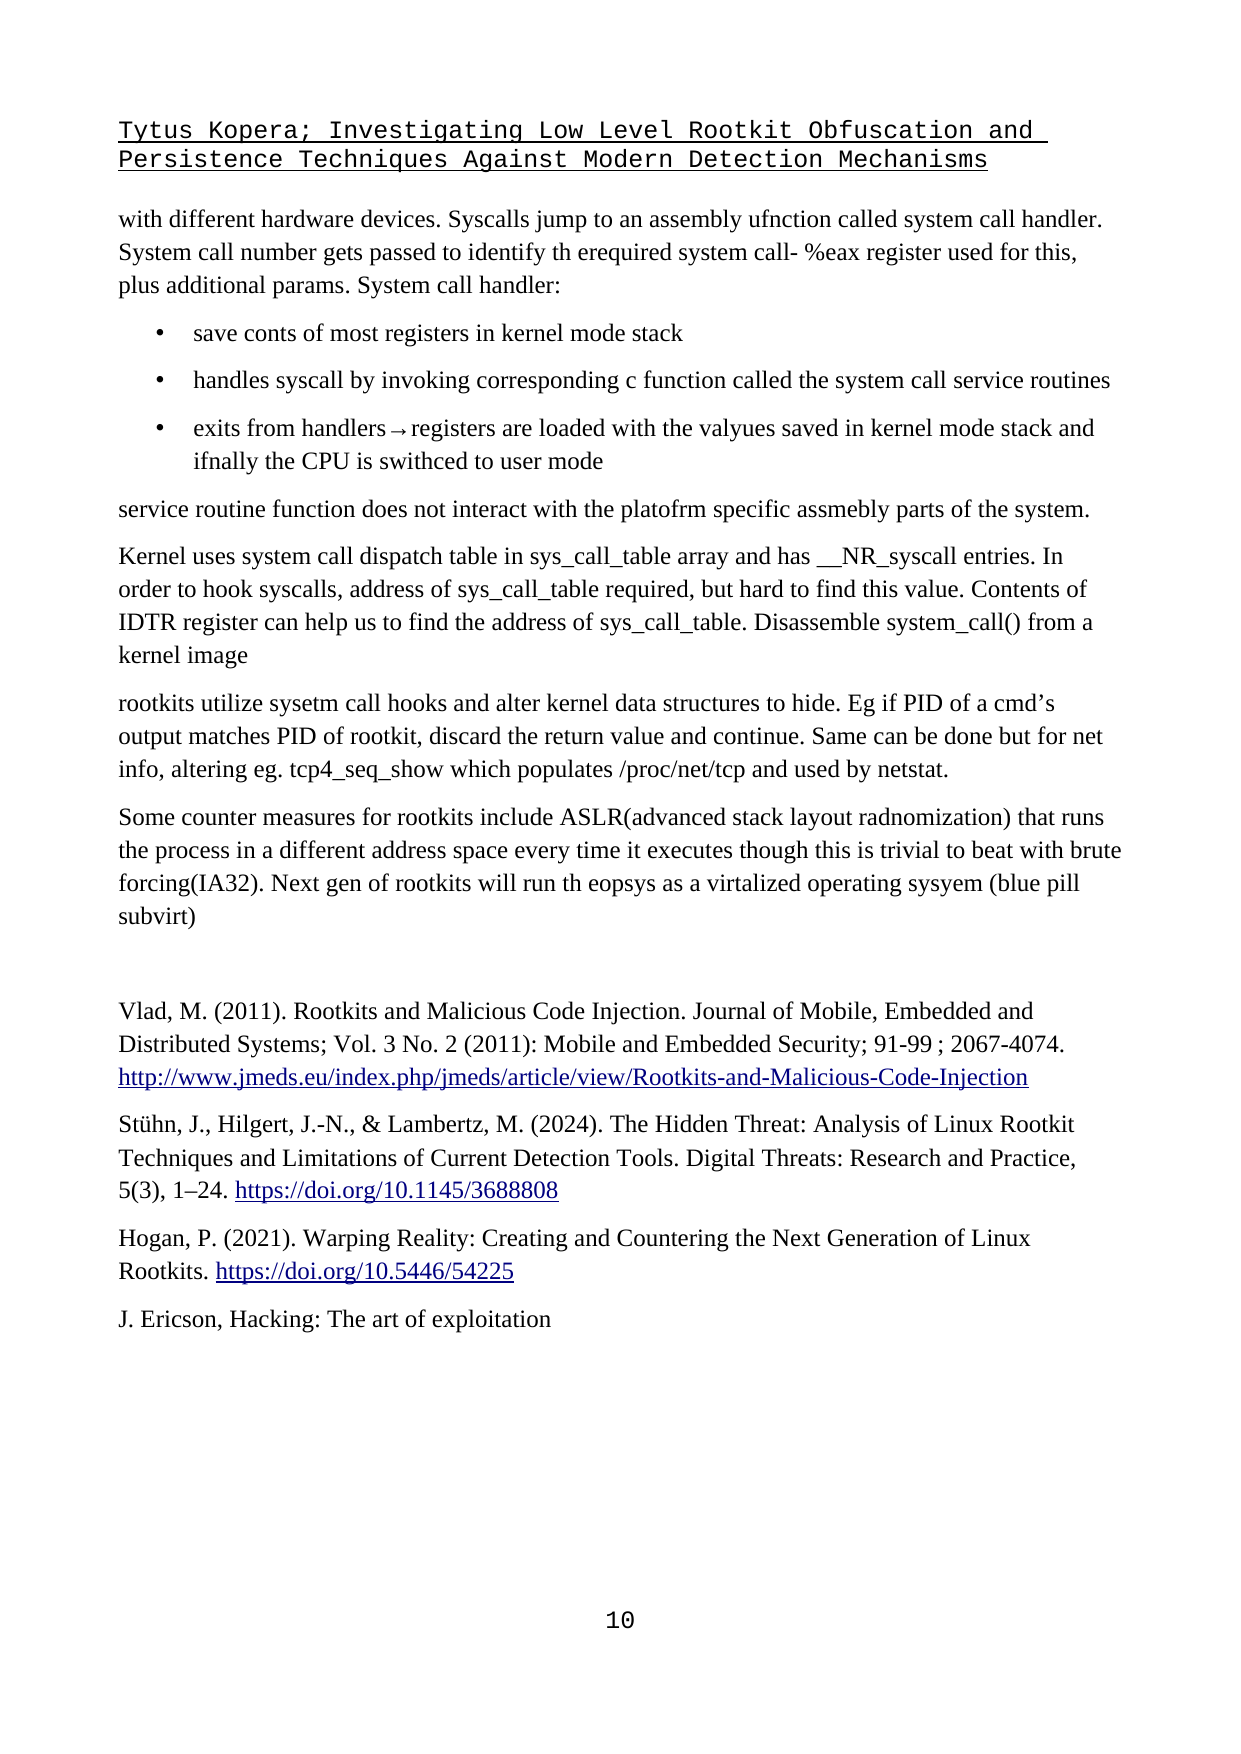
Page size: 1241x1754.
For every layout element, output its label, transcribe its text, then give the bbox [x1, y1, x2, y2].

text Some counter measures for rootkits include ASLR(advanced stack layout radnomization) that runs the process in a different address space every time it executes though this is trivial to beat with brute forcing(IA32). Next gen of rootkits will run th eopsys as a virtalized operating sysyem (blue pill subvirt) [118, 802, 1122, 929]
text service routine function does not interact with the platofrm specific assmebly parts of the system. [118, 494, 1122, 522]
text rootkits utilize sysetm call hooks and alter kernel data structures to hide. Eg if PID of a cmd’s output matches PID of rootkit, discard the return value and continue. Same can be done but for net info, altering eg. tcp4_seq_show which populates /proc/net/tcp and used by netstat. [118, 688, 1122, 783]
list save conts of most registers in kernel mode stack [156, 318, 1122, 347]
text Stühn, J., Hilgert, J.-N., & Lambertz, M. (2024). The Hidden Threat: Analysis of Linux Rootkit Techniques and Limitations of Current Detection Tools. Digital Threats: Research and Practice, 5(3), 1–24. https://doi.org/10.1145/3688808 [118, 1109, 1122, 1204]
text with different hardware devices. Syscalls jump to an assembly ufnction called system call handler. System call number gets passed to identify th erequired system call- %eax register used for this, plus additional params. System call handler: [118, 204, 1122, 299]
list exits from handlers→registers are loaded with the valyues saved in kernel mode stack and ifnally the CPU is swithced to user mode [156, 413, 1122, 475]
text J. Ericson, Hacking: The art of exploitation [118, 1304, 1122, 1333]
text Kernel uses system call dispatch table in sys_call_table array and has __NR_syscall entries. In order to hook syscalls, address of sys_call_table required, but hard to find this value. Contents of IDTR register can help us to find the address of sys_call_table. Disassemble system_call() from a kernel image [118, 541, 1122, 669]
list handles syscall by invoking corresponding c function called the system call service routines [156, 366, 1122, 394]
text Vlad, M. (2011). Rootkits and Malicious Code Injection. Journal of Mobile, Embedded and Distributed Systems; Vol. 3 No. 2 (2011): Mobile and Embedded Security; 91-99 ; 2067-4074. http://www.jmeds.eu/index.php/jmeds/article/view/Rootkits-and-Malicious-Code-Injection [118, 996, 1122, 1091]
text Hogan, P. (2021). Warping Reality: Creating and Countering the Next Generation of Linux Rootkits. https://doi.org/10.5446/54225 [118, 1223, 1122, 1285]
